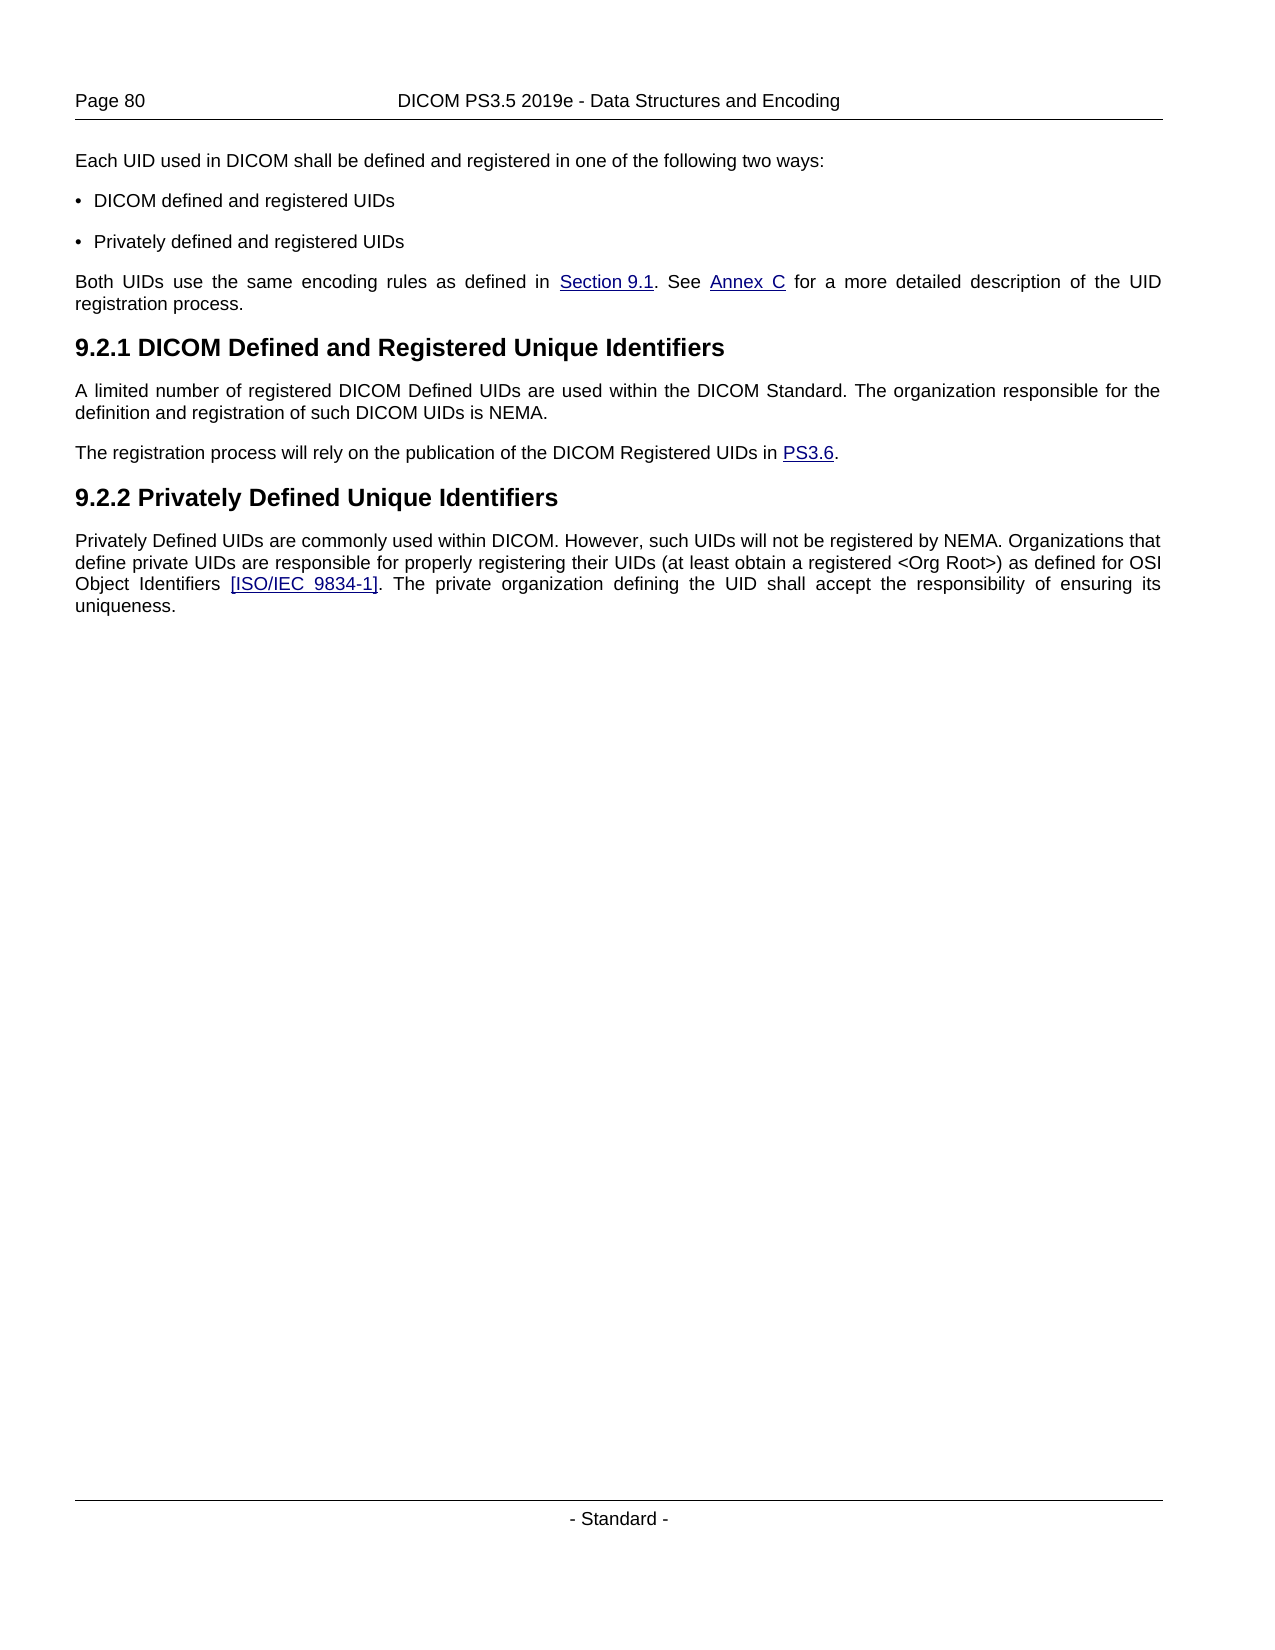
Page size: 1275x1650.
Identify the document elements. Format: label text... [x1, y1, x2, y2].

text • DICOM defined and registered UIDs [75, 190, 1162, 212]
text 9.2.1 DICOM Defined and Registered Unique Identifiers [75, 333, 1162, 362]
text The registration process will rely on the publication of the DICOM Registered UIDs in PS3.6. [75, 442, 1162, 464]
text 9.2.2 Privately Defined Unique Identifiers [75, 482, 1162, 511]
text Both UIDs use the same encoding rules as defined in Section 9.1. See Annex C for a more detailed description of the UID registration process. [75, 271, 1162, 314]
text A limited number of registered DICOM Defined UIDs are used within the DICOM Standard. The organization responsible for the definition and registration of such DICOM UIDs is NEMA. [75, 380, 1162, 423]
text • Privately defined and registered UIDs [75, 231, 1162, 252]
text Privately Defined UIDs are commonly used within DICOM. However, such UIDs will not be registered by NEMA. Organizations that define private UIDs are responsible for properly registering their UIDs (at least obtain a registered <Org Root>) as defined for OSI Object Identifiers [ISO/IEC 9834-1]. The private organization defining the UID shall accept the responsibility of ensuring its uniqueness. [75, 530, 1162, 616]
text Each UID used in DICOM shall be defined and registered in one of the following two ways: [75, 150, 1162, 172]
